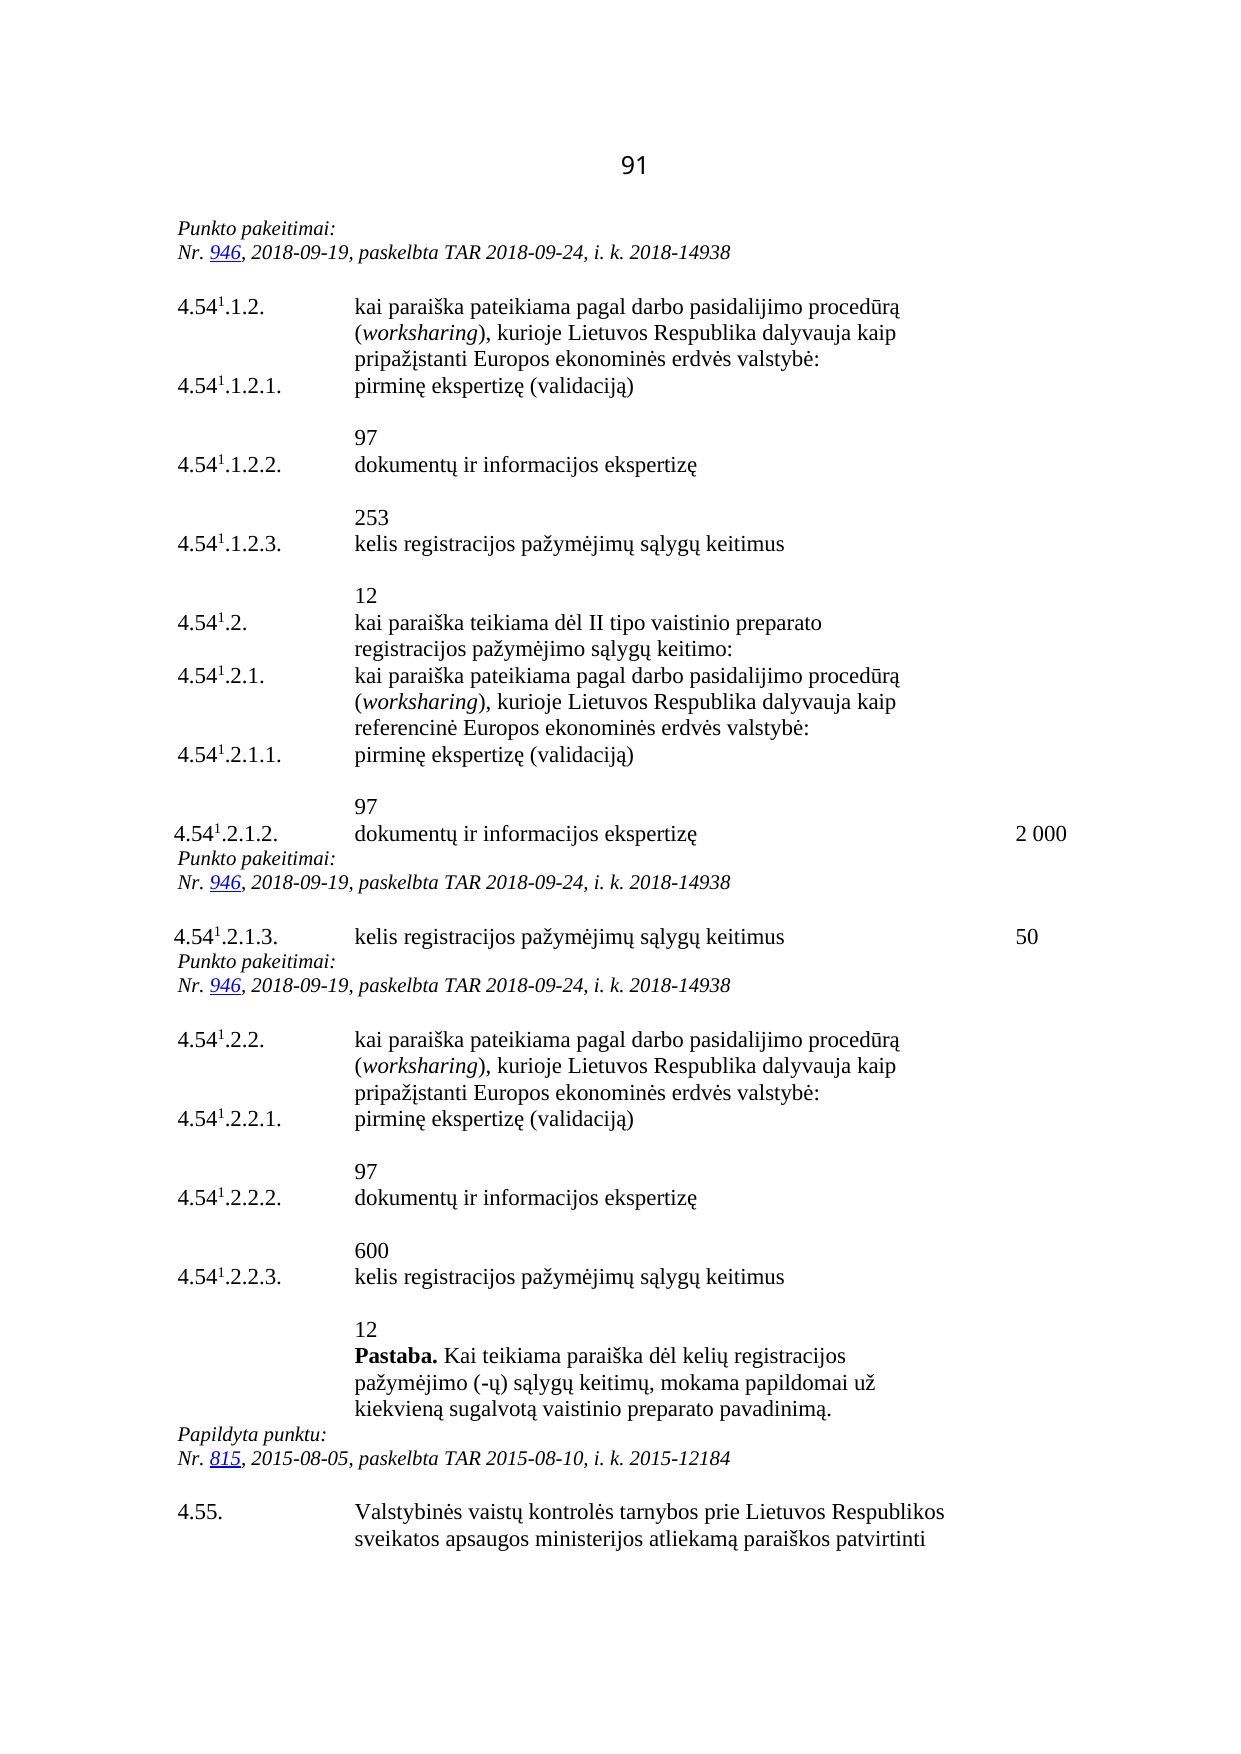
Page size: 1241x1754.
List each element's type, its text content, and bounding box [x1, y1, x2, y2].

text Nr. 946, 2018-09-19, paskelbta TAR 2018-09-24, i. k. 2018-14938 [177, 973, 1093, 997]
text (worksharing), kurioje Lietuvos Respublika dalyvauja kaip [354, 688, 945, 714]
text 4.541.2.1. kai paraiška pateikiama pagal darbo pasidalijimo procedūrą [177, 662, 945, 688]
text Punkto pakeitimai: [177, 216, 1093, 240]
text pripažįstanti Europos ekonominės erdvės valstybė: [354, 1079, 945, 1105]
text Nr. 946, 2018-09-19, paskelbta TAR 2018-09-24, i. k. 2018-14938 [177, 240, 1093, 264]
text pripažįstanti Europos ekonominės erdvės valstybė: [354, 345, 945, 372]
text 4.541.1.2. kai paraiška pateikiama pagal darbo pasidalijimo procedūrą [177, 293, 945, 319]
text Punkto pakeitimai: [177, 846, 1093, 870]
text Nr. 946, 2018-09-19, paskelbta TAR 2018-09-24, i. k. 2018-14938 [177, 870, 1093, 894]
text 4.541.2.2. kai paraiška pateikiama pagal darbo pasidalijimo procedūrą [177, 1026, 945, 1053]
text 4.541.2. kai paraiška teikiama dėl II tipo vaistinio preparato [177, 609, 945, 635]
text 4.541.2.2.2. dokumentų ir informacijos ekspertizę 600 [177, 1184, 945, 1263]
text (worksharing), kurioje Lietuvos Respublika dalyvauja kaip [354, 319, 945, 345]
text 4.55. Valstybinės vaistų kontrolės tarnybos prie Lietuvos Respublikos sveikatos apsaugos ministerijos atliekamą paraiškos patvirtinti [177, 1498, 975, 1551]
text kiekvieną sugalvotą vaistinio preparato pavadinimą. [354, 1395, 945, 1422]
text 4.541.1.2.3. kelis registracijos pažymėjimų sąlygų keitimus 12 [177, 530, 945, 609]
text 4.541.2.1.3. kelis registracijos pažymėjimų sąlygų keitimus 50 [174, 923, 1093, 949]
text Papildyta punktu: [177, 1422, 1093, 1446]
text 4.541.2.1.2. dokumentų ir informacijos ekspertizę 2 000 [174, 820, 1093, 846]
text 4.541.1.2.2. dokumentų ir informacijos ekspertizę 253 [177, 451, 945, 530]
text Punkto pakeitimai: [177, 949, 1093, 973]
text Pastaba. Kai teikiama paraiška dėl kelių registracijos [354, 1342, 945, 1369]
text (worksharing), kurioje Lietuvos Respublika dalyvauja kaip [354, 1053, 945, 1079]
text 4.541.2.1.1. pirminę ekspertizę (validaciją) 97 [177, 741, 945, 820]
text referencinė Europos ekonominės erdvės valstybė: [354, 714, 945, 741]
text Nr. 815, 2015-08-05, paskelbta TAR 2015-08-10, i. k. 2015-12184 [177, 1446, 1093, 1470]
text 4.541.1.2.1. pirminę ekspertizę (validaciją) 97 [177, 372, 945, 451]
text 4.541.2.2.3. kelis registracijos pažymėjimų sąlygų keitimus 12 [177, 1263, 945, 1342]
text pažymėjimo (-ų) sąlygų keitimų, mokama papildomai už [354, 1369, 945, 1395]
text registracijos pažymėjimo sąlygų keitimo: [354, 635, 945, 662]
text 4.541.2.2.1. pirminę ekspertizę (validaciją) 97 [177, 1105, 945, 1184]
